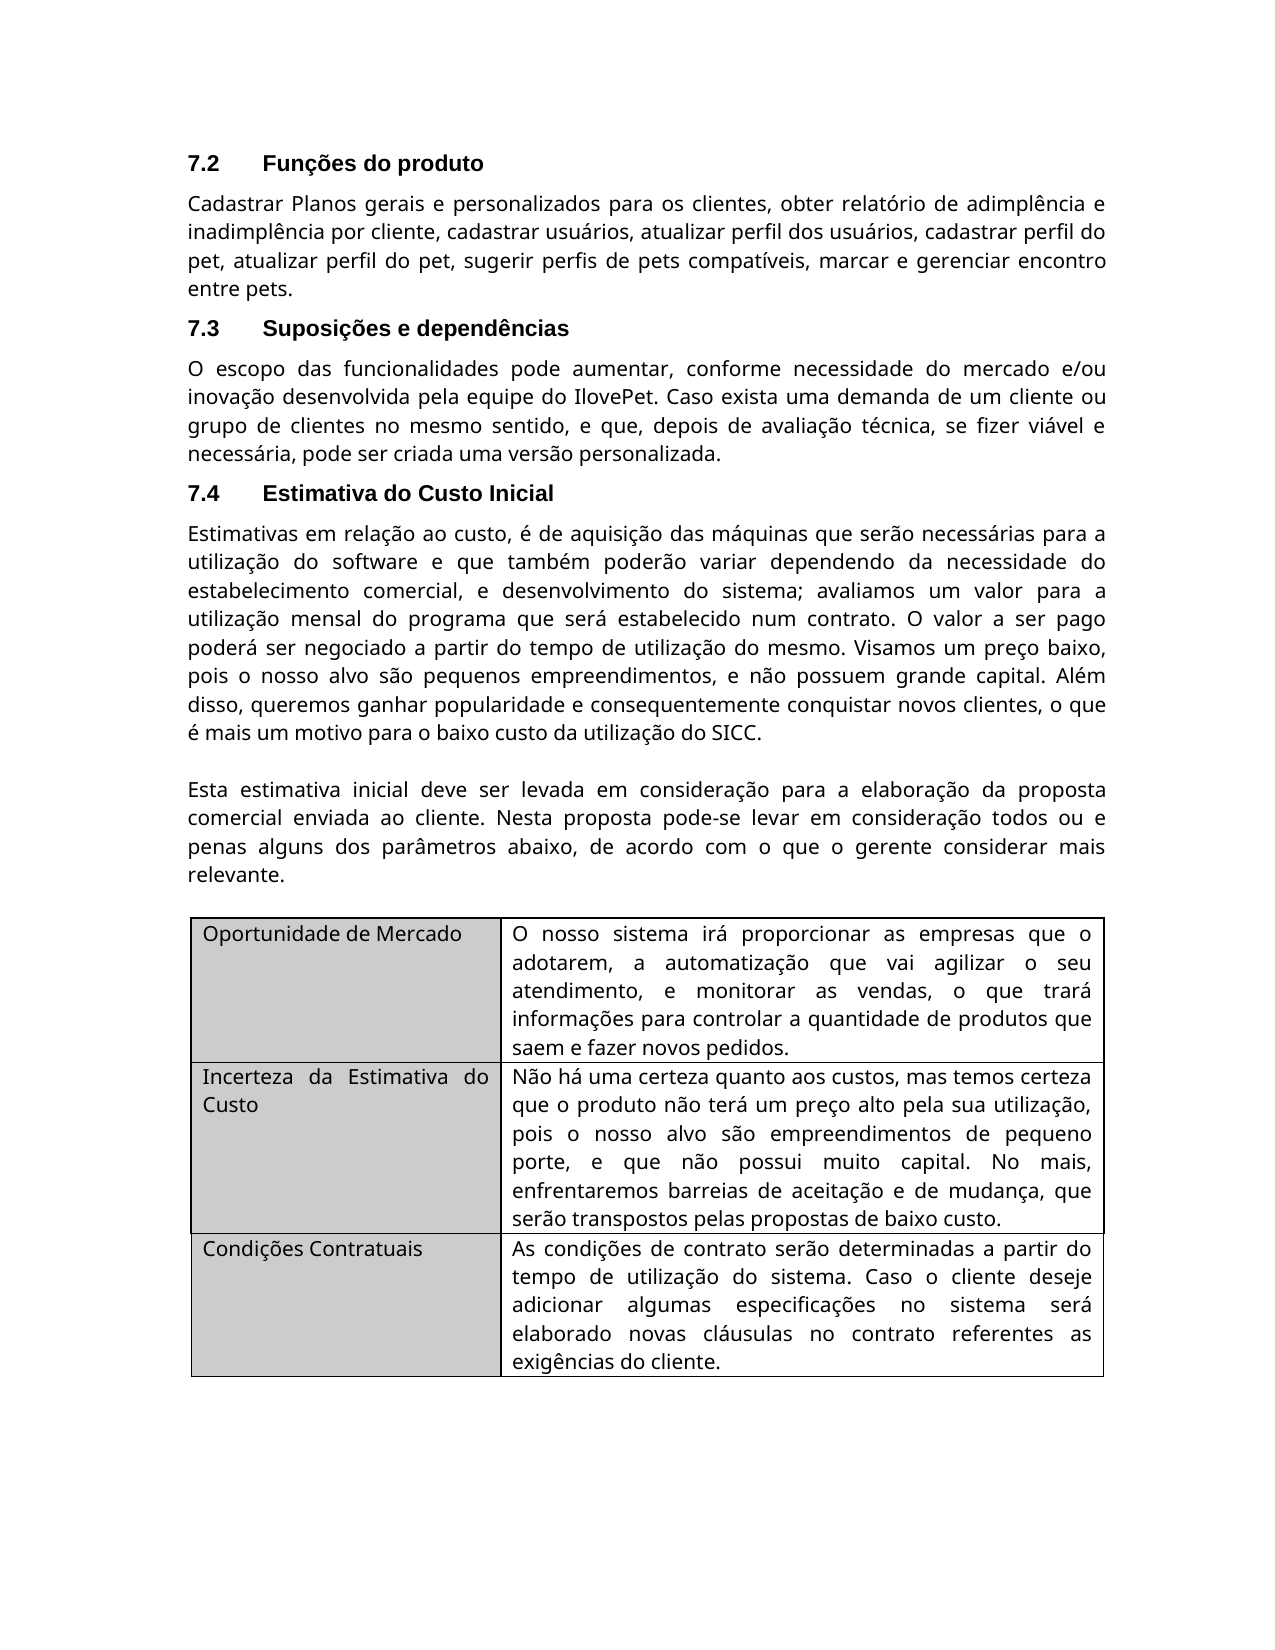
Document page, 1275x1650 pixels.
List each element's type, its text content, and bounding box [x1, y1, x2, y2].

table_header Oportunidade de Mercado [192, 919, 500, 1061]
table_header O nosso sistema irá proporcionar as empresas que o adotarem, a automatização que vai agilizar o seu atendimento, e monitorar as vendas, o que trará informações para controlar a quantidade de produtos que saem e fazer novos pedidos. [502, 919, 1103, 1061]
table_cell Não há uma certeza quanto aos custos, mas temos certeza que o produto não terá um preço alto pela sua utilização, pois o nosso alvo são empreendimentos de pequeno porte, e que não possui muito capital. No mais, enfrentaremos barreias de aceitação e de mudança, que serão transpostos pelas propostas de baixo custo. [502, 1063, 1103, 1233]
text Esta estimativa inicial deve ser levada em consideração para a elaboração da proposta comercial enviada ao cliente. Nesta proposta pode-se levar em consideração todos ou e penas alguns dos parâmetros abaixo, de acordo com o que o gerente considerar mais relevante. [187, 775, 1107, 889]
subtitle Suposições e dependências [187, 315, 1107, 341]
text Cadastrar Planos gerais e personalizados para os clientes, obter relatório de adimplência e inadimplência por cliente, cadastrar usuários, atualizar perfil dos usuários, cadastrar perfil do pet, atualizar perfil do pet, sugerir perfis de pets compatíveis, marcar e gerenciar encontro entre pets. [187, 189, 1107, 303]
subtitle Funções do produto [187, 150, 1107, 176]
subtitle Estimativa do Custo Inicial [187, 480, 1107, 507]
text Estimativas em relação ao custo, é de aquisição das máquinas que serão necessárias para a utilização do software e que também poderão variar dependendo da necessidade do estabelecimento comercial, e desenvolvimento do sistema; avaliamos um valor para a utilização mensal do programa que será estabelecido num contrato. O valor a ser pago poderá ser negociado a partir do tempo de utilização do mesmo. Visamos um preço baixo, pois o nosso alvo são pequenos empreendimentos, e não possuem grande capital. Além disso, queremos ganhar popularidade e consequentemente conquistar novos clientes, o que é mais um motivo para o baixo custo da utilização do SICC. [187, 519, 1107, 747]
table_cell As condições de contrato serão determinadas a partir do tempo de utilização do sistema. Caso o cliente deseje adicionar algumas especificações no sistema será elaborado novas cláusulas no contrato referentes as exigências do cliente. [502, 1234, 1103, 1376]
text O escopo das funcionalidades pode aumentar, conforme necessidade do mercado e/ou inovação desenvolvida pela equipe do IlovePet. Caso exista uma demanda de um cliente ou grupo de clientes no mesmo sentido, e que, depois de avaliação técnica, se fizer viável e necessária, pode ser criada uma versão personalizada. [187, 354, 1107, 468]
table_cell Condições Contratuais [192, 1234, 500, 1376]
table_cell Incerteza da Estimativa do Custo [192, 1063, 500, 1233]
